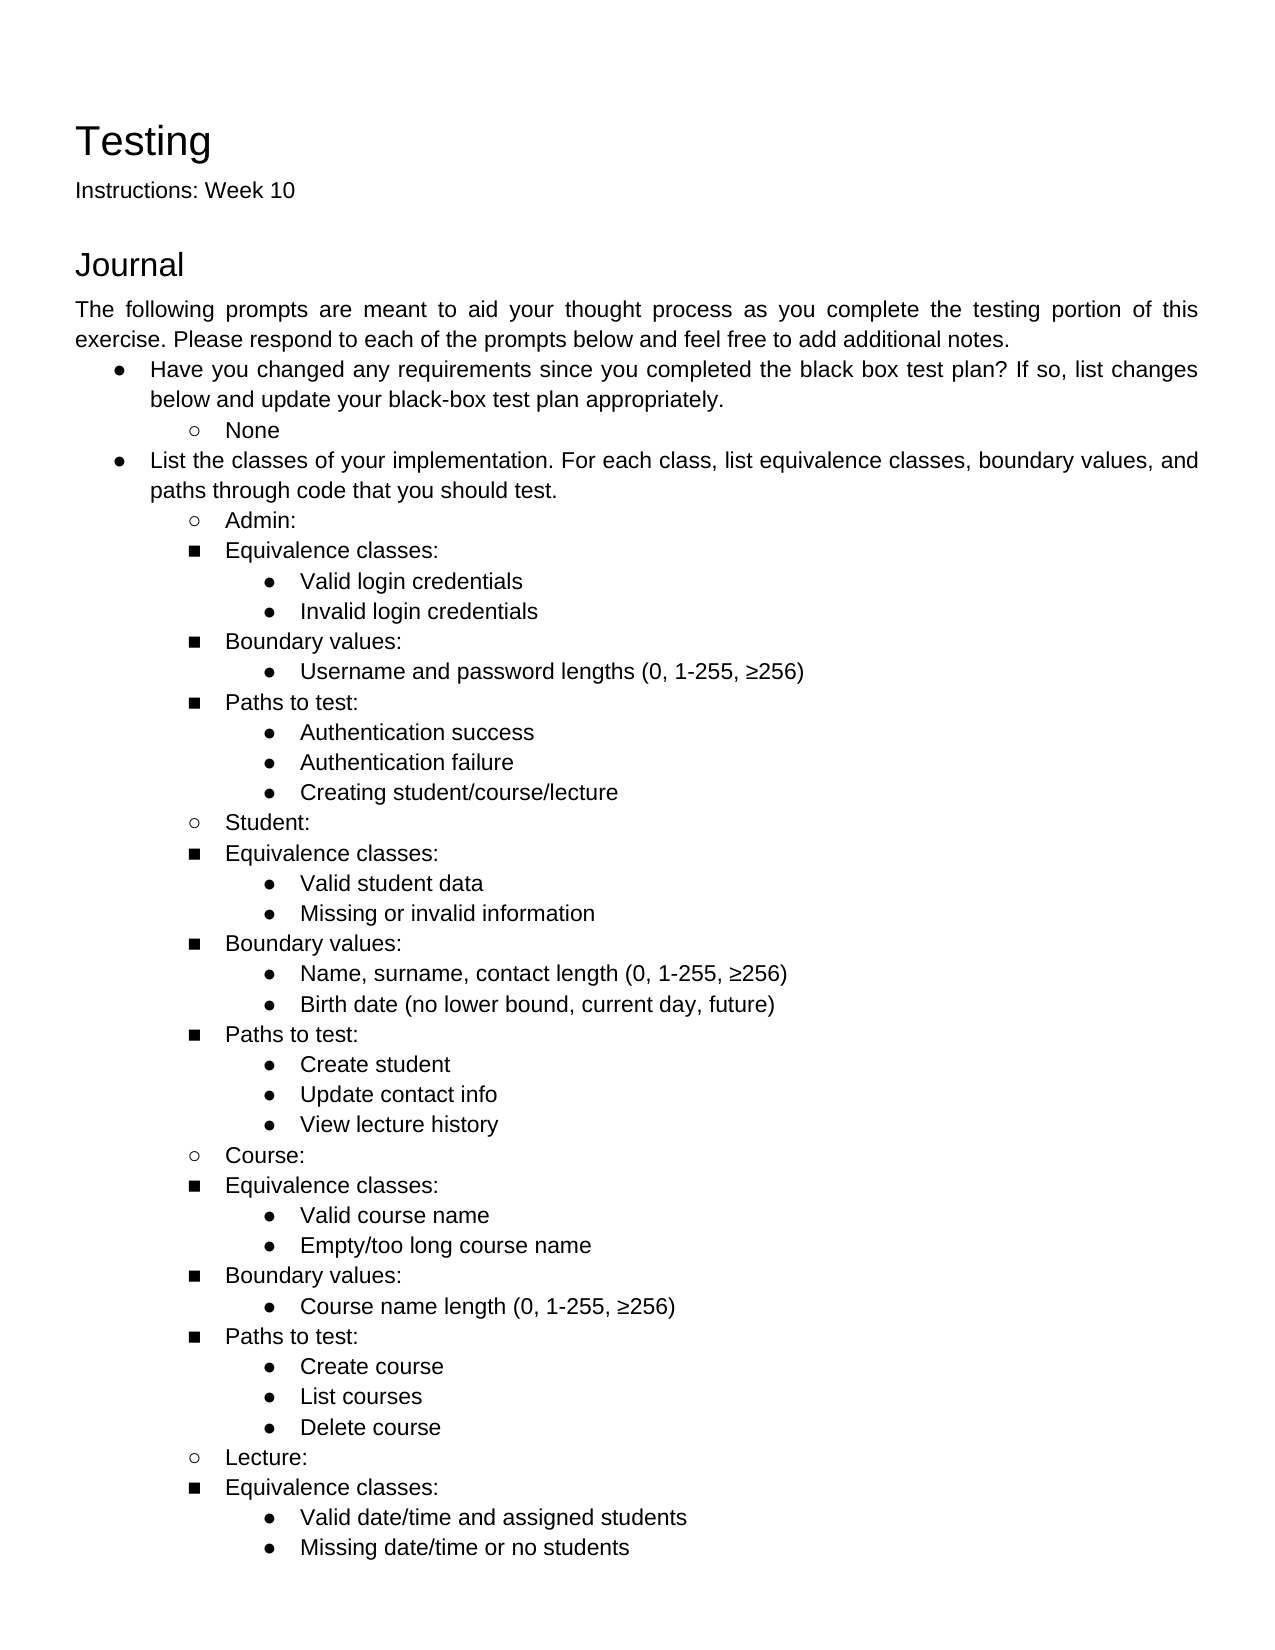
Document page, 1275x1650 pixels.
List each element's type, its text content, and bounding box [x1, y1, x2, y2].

list List courses [262, 1383, 1200, 1409]
list Equivalence classes: [187, 1172, 1200, 1198]
list Valid date/time and assigned students [262, 1504, 1200, 1530]
list Paths to test: [187, 1323, 1200, 1349]
list Valid student data [262, 870, 1200, 896]
list Course: [187, 1142, 1200, 1168]
list Boundary values: [187, 1262, 1200, 1289]
list List the classes of your implementation. For each class, list equivalence classes, boundary values, and paths through code that you should test. [112, 447, 1200, 503]
list Equivalence classes: [187, 1474, 1200, 1500]
list Create student [262, 1051, 1200, 1077]
list Authentication success [262, 719, 1200, 745]
list Equivalence classes: [187, 537, 1200, 564]
subtitle Journal [75, 245, 1200, 283]
list Valid login credentials [262, 568, 1200, 594]
list Update contact info [262, 1081, 1200, 1107]
list Birth date (no lower bound, current day, future) [262, 991, 1200, 1017]
list Course name length (0, 1-255, ≥256) [262, 1293, 1200, 1319]
list Empty/too long course name [262, 1232, 1200, 1258]
list Boundary values: [187, 930, 1200, 956]
list Boundary values: [187, 628, 1200, 654]
list Paths to test: [187, 1021, 1200, 1047]
list Valid course name [262, 1202, 1200, 1228]
text The following prompts are meant to aid your thought process as you complete the testing portion of this exercise. Please respond to each of the prompts below and feel free to add additional notes. [75, 296, 1200, 352]
list None [187, 417, 1200, 443]
list Have you changed any requirements since you completed the black box test plan? If so, list changes below and update your black-box test plan appropriately. [112, 356, 1200, 413]
list Missing or invalid information [262, 900, 1200, 926]
list Equivalence classes: [187, 839, 1200, 866]
list Username and password lengths (0, 1-255, ≥256) [262, 658, 1200, 684]
list Missing date/time or no students [262, 1534, 1200, 1561]
list Create course [262, 1353, 1200, 1379]
list Creating student/course/lecture [262, 779, 1200, 805]
subtitle Testing [75, 117, 1200, 164]
list Authentication failure [262, 749, 1200, 775]
text Instructions: Week 10 [75, 177, 1200, 203]
list Lecture: [187, 1444, 1200, 1470]
list Student: [187, 809, 1200, 836]
list Invalid login credentials [262, 598, 1200, 624]
list Delete course [262, 1413, 1200, 1440]
list Paths to test: [187, 688, 1200, 715]
list Admin: [187, 507, 1200, 533]
list Name, surname, contact length (0, 1-255, ≥256) [262, 960, 1200, 987]
list View lecture history [262, 1111, 1200, 1138]
